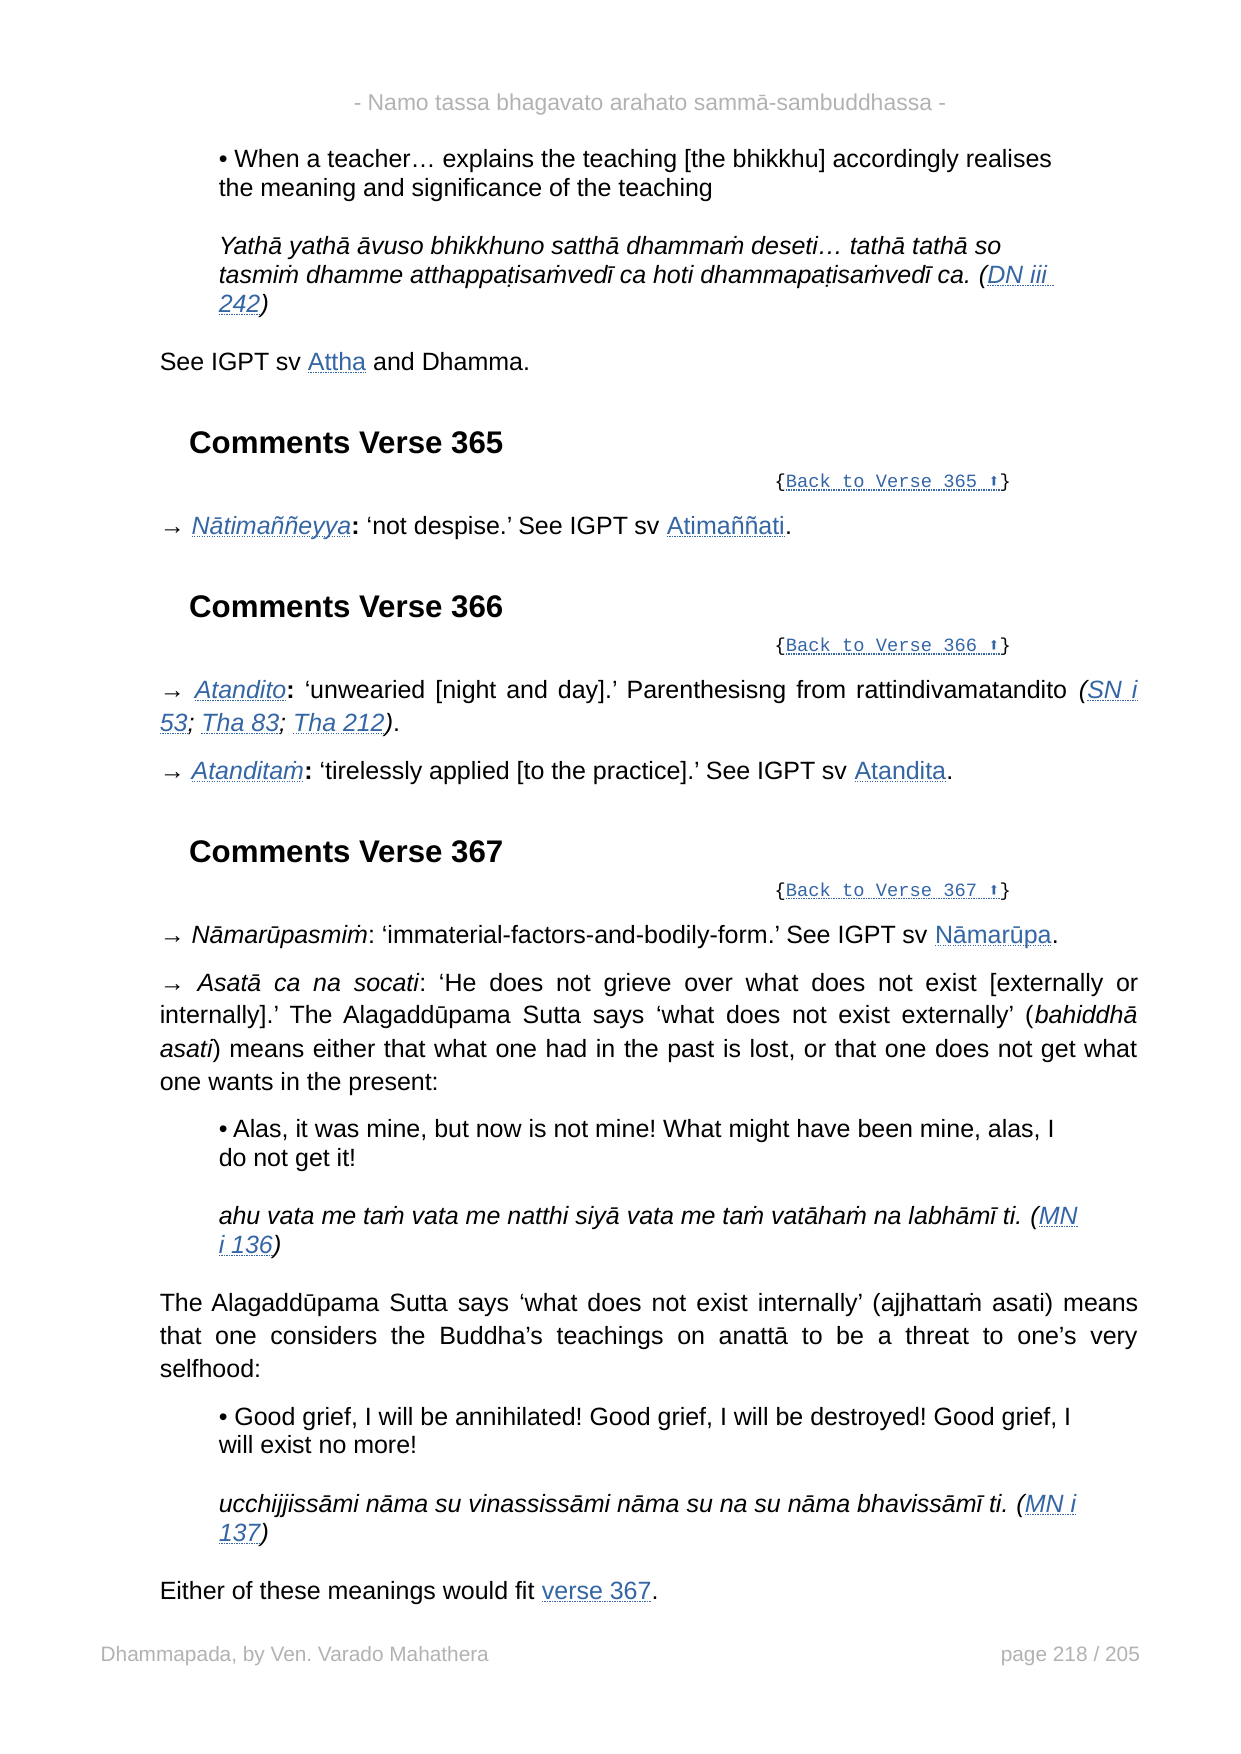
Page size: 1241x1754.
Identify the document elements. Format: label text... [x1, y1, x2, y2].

text Either of these meanings would fit verse 367. [159, 1576, 1140, 1604]
text → Atanditaṁ: ‘tirelessly applied [to the practice].’ See IGPT sv Atandita. [159, 756, 1140, 784]
text • When a teacher… explains the teaching [the bhikkhu] accordingly realises the meaning and significance of the teaching [218, 144, 1081, 202]
subtitle Comments Verse 367 [189, 833, 1140, 869]
text Yathā yathā āvuso bhikkhuno satthā dhammaṁ deseti… tathā tathā so tasmiṁ dhamme atthappaṭisaṁvedī ca hoti dhammapaṭisaṁvedī ca. (DN iii 242) [218, 231, 1081, 318]
text • Good grief, I will be annihilated! Good grief, I will be destroyed! Good grief, I will exist no more! [218, 1402, 1081, 1459]
text → Asatā ca na socati: ‘He does not grieve over what does not exist [externally or internally].’ The Alagaddūpama Sutta says ‘what does not exist externally’ (bahiddhā asati) means either that what one had in the past is lost, or that one does not get what one wants in the present: [159, 967, 1140, 1095]
text → Nāmarūpasmiṁ: ‘immaterial-factors-and-bodily-form.’ See IGPT sv Nāmarūpa. [159, 920, 1140, 949]
text ahu vata me taṁ vata me natthi siyā vata me taṁ vatāhaṁ na labhāmī ti. (MN i 136) [218, 1201, 1081, 1259]
text The Alagaddūpama Sutta says ‘what does not exist internally’ (ajjhattaṁ asati) means that one considers the Buddha’s teachings on anattā to be a threat to one’s very selfhood: [159, 1288, 1140, 1383]
text {Back to Verse 366 ⬆} [159, 636, 1022, 657]
text See IGPT sv Attha and Dhamma. [159, 347, 1140, 376]
subtitle Comments Verse 365 [189, 424, 1140, 460]
text → Nātimaññeyya: ‘not despise.’ See IGPT sv Atimaññati. [159, 511, 1140, 540]
subtitle Comments Verse 366 [189, 588, 1140, 624]
text • Alas, it was mine, but now is not mine! What might have been mine, alas, I do not get it! [218, 1114, 1081, 1172]
text {Back to Verse 365 ⬆} [159, 472, 1022, 493]
text ucchijjissāmi nāma su vinassissāmi nāma su na su nāma bhavissāmī ti. (MN i 137) [218, 1489, 1081, 1546]
text → Atandito: ‘unwearied [night and day].’ Parenthesisng from rattindivamatandito (SN i 53; Tha 83; Tha 212). [159, 675, 1140, 737]
text {Back to Verse 367 ⬆} [159, 881, 1022, 902]
